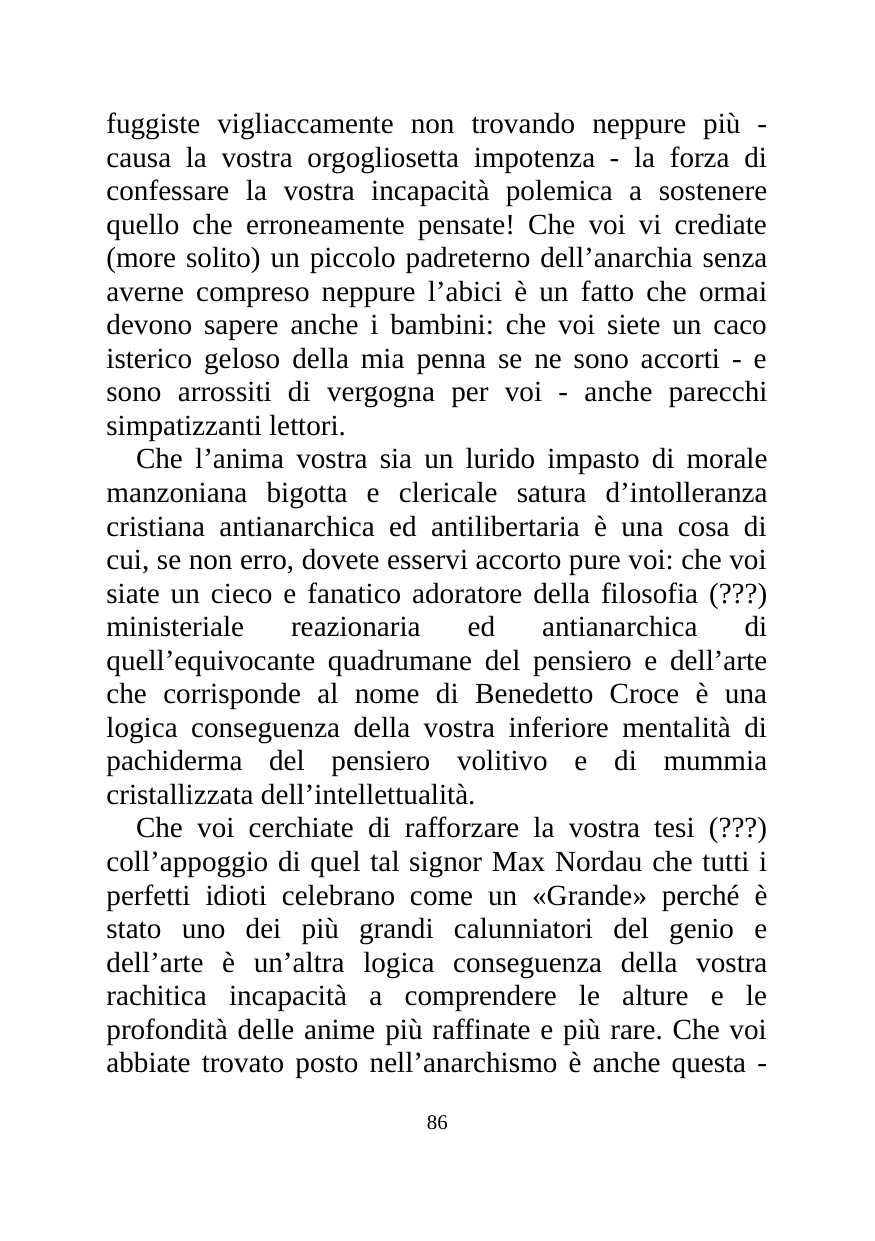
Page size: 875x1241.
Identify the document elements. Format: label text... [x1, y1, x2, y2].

text Che voi cerchiate di rafforzare la vostra tesi (???) coll’appoggio di quel tal signor Max Nordau che tutti i perfetti idioti celebrano come un «Grande» perché è stato uno dei più grandi calunniatori del genio e dell’arte è un’altra logica conseguenza della vostra rachitica incapacità a comprendere le alture e le profondità delle anime più raffinate e più rare. Che voi abbiate trovato posto nell’anarchismo è anche questa [106, 811, 768, 1079]
text fuggiste vigliaccamente non trovando neppure più - causa la vostra orgogliosetta impotenza - la forza di confessare la vostra incapacità polemica a sostenere quello che erroneamente pensate! Che voi vi crediate (more solito) un piccolo padreterno dell’anarchia senza averne compreso neppure l’abici è un fatto che ormai devono sapere anche i bambini: che voi siete un caco isterico geloso della mia penna se ne sono accorti - e sono arrossiti di vergogna per voi - anche parecchi simpatizzanti lettori. [106, 106, 768, 442]
text Che l’anima vostra sia un lurido impasto di morale manzoniana bigotta e clericale satura d’intolleranza cristiana antianarchica ed antilibertaria è una cosa di cui, se non erro, dovete esservi accorto pure voi: che voi siate un cieco e fanatico adoratore della filosofia (???) ministeriale reazionaria ed antianarchica di quell’equivocante quadrumane del pensiero e dell’arte che corrisponde al nome di Benedetto Croce è una logica conseguenza della vostra inferiore mentalità di pachiderma del pensiero volitivo e di mummia cristallizzata dell’intellettualità. [106, 442, 768, 811]
